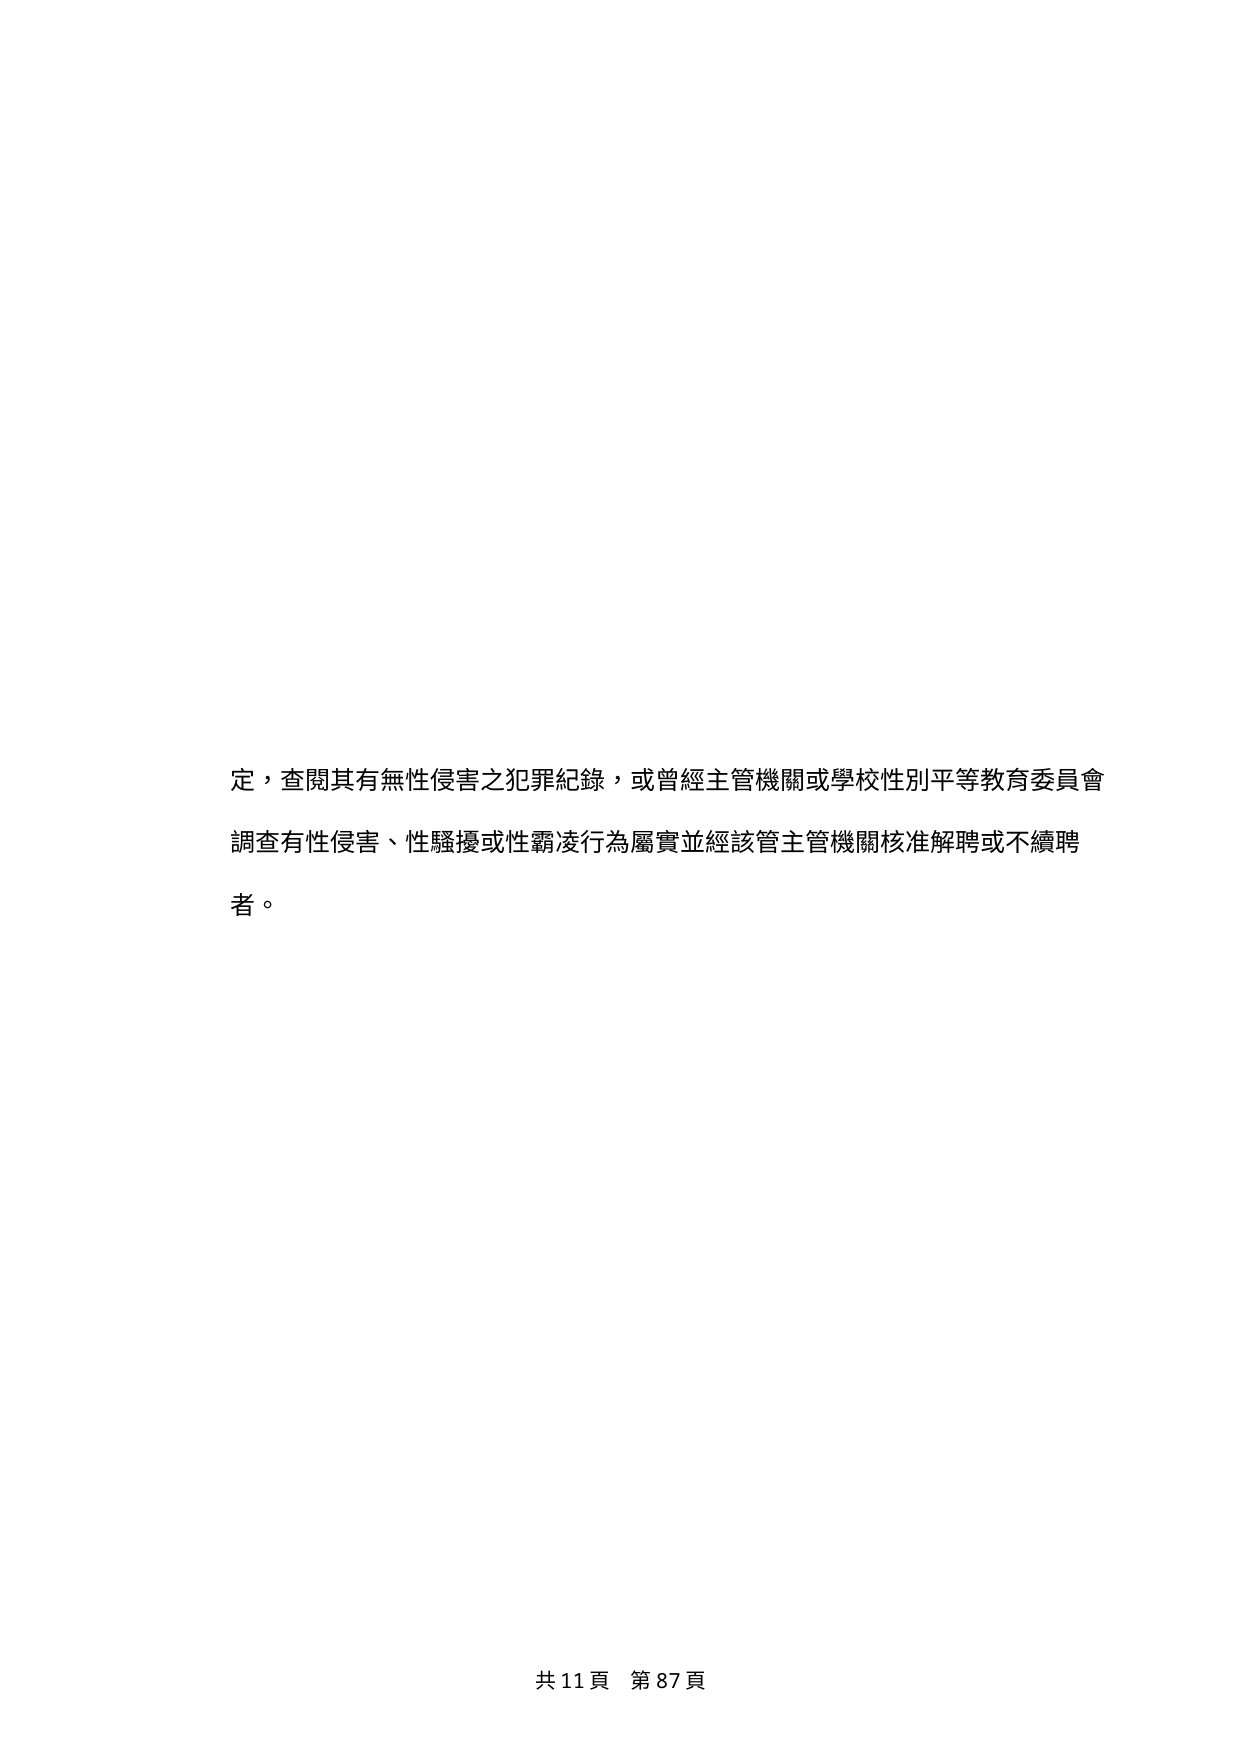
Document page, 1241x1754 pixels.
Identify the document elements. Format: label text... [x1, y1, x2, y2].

text 定，查閱其有無性侵害之犯罪紀錄，或曾經主管機關或學校性別平等教育委員會 [118, 737, 1122, 799]
text 者。 [118, 862, 1122, 924]
text 調查有性侵害、性騷擾或性霸凌行為屬實並經該管主管機關核准解聘或不續聘 [118, 799, 1122, 862]
